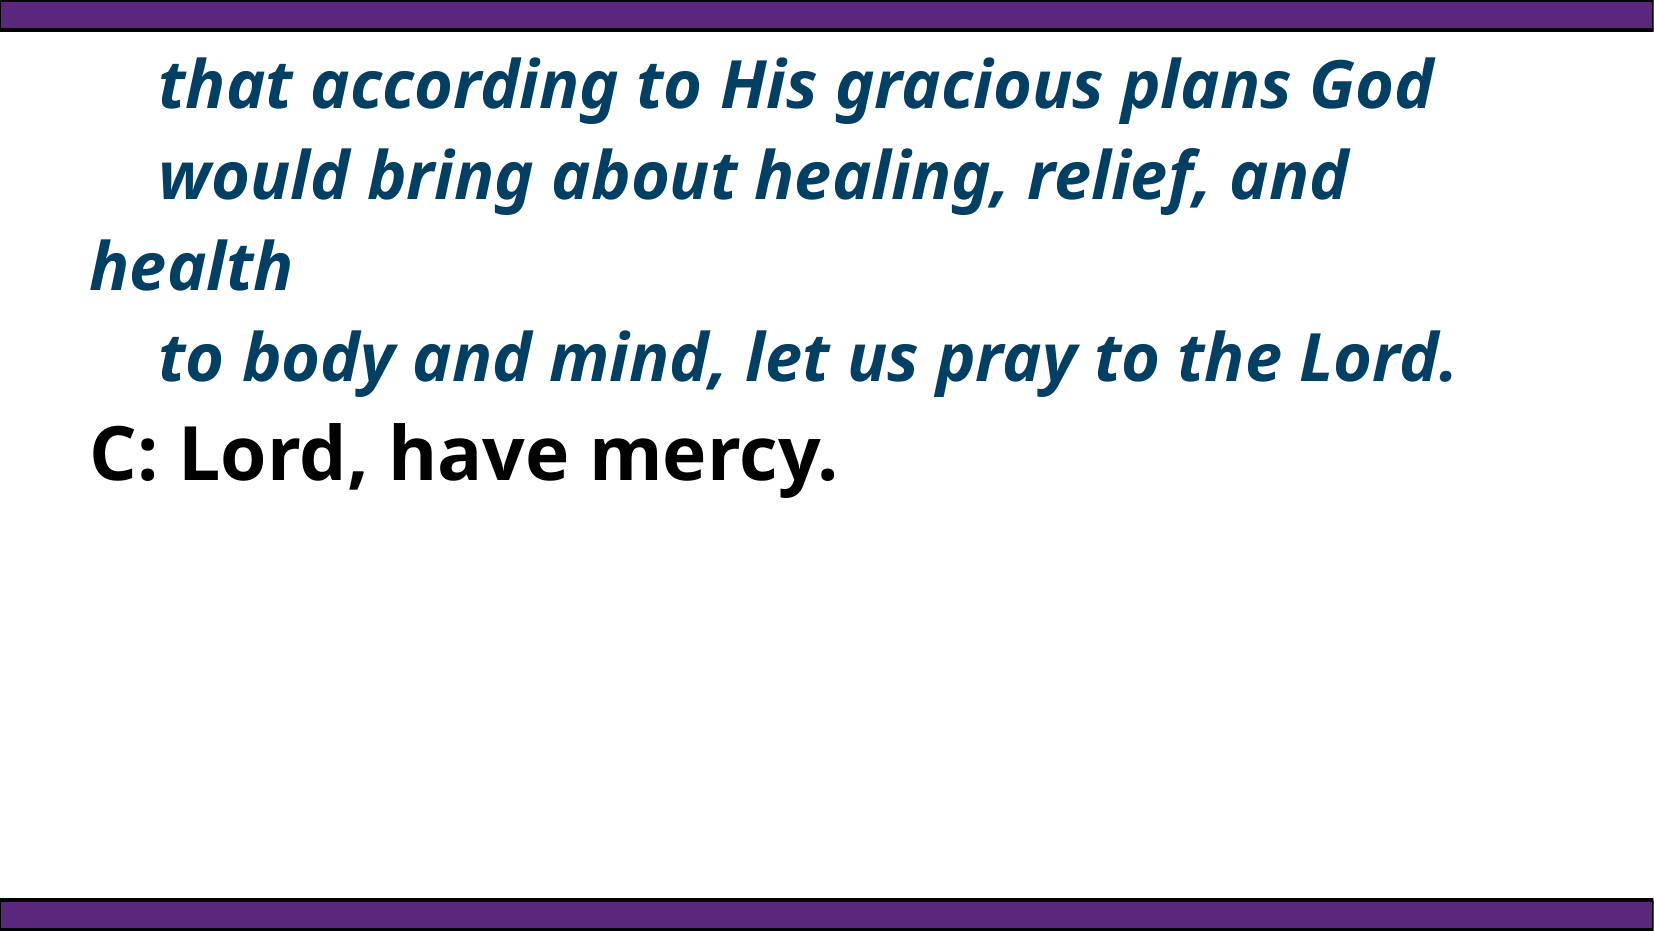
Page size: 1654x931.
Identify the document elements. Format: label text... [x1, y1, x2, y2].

text_box [0, 900, 1654, 931]
text_box that according to His gracious plans God would bring about healing, relief, and health to body and mind, let us pray to the Lord. C: Lord, have mercy. [75, 30, 1576, 411]
text_box [0, 0, 1654, 31]
picture [0, 31, 1654, 900]
